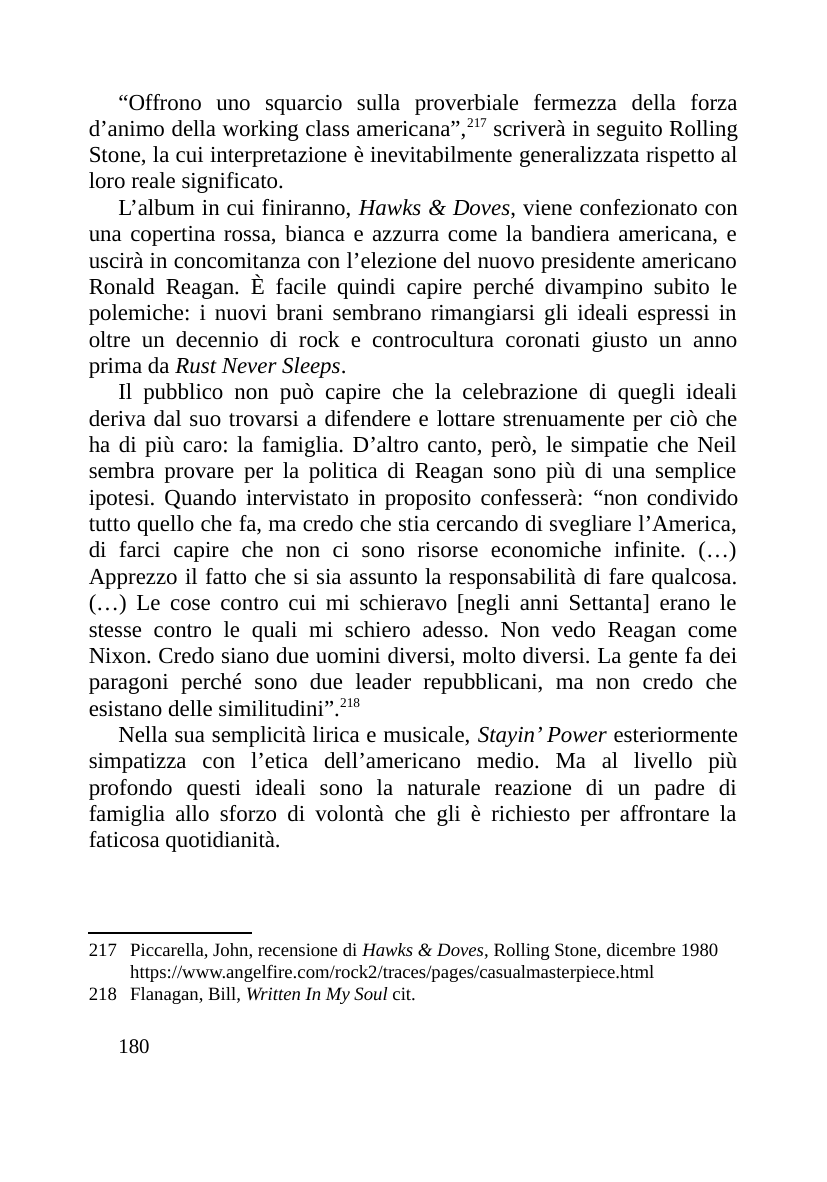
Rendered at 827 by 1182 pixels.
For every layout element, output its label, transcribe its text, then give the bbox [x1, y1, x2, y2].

text Piccarella, John, recensione di Hawks & Doves, Rolling Stone, dicembre 1980 https://www.angelfire.com/rock2/traces/pages/casualmasterpiece.html [88, 939, 738, 982]
text Flanagan, Bill, Written In My Soul cit. [88, 982, 738, 1004]
text Il pubblico non può capire che la celebrazione di quegli ideali deriva dal suo trovarsi a difendere e lottare strenuamente per ciò che ha di più caro: la famiglia. D’altro canto, però, le simpatie che Neil sembra provare per la politica di Reagan sono più di una semplice ipotesi. Quando intervistato in proposito confesserà: “non condivido tutto quello che fa, ma credo che stia cercando di svegliare l’America, di farci capire che non ci sono risorse economiche infinite. (…) Apprezzo il fatto che si sia assunto la responsabilità di fare qualcosa. (…) Le cose contro cui mi schieravo [negli anni Settanta] erano le stesse contro le quali mi schiero adesso. Non vedo Reagan come Nixon. Credo siano due uomini diversi, molto diversi. La gente fa dei paragoni perché sono due leader repubblicani, ma non credo che esistano delle similitudini”. [88, 378, 738, 721]
text Nella sua semplicità lirica e musicale, Stayin’ Power esteriormente simpatizza con l’etica dell’americano medio. Ma al livello più profondo questi ideali sono la naturale reazione di un padre di famiglia allo sforzo di volontà che gli è richiesto per affrontare la faticosa quotidianità. [88, 721, 738, 853]
text L’album in cui finiranno, Hawks & Doves, viene confezionato con una copertina rossa, bianca e azzurra come la bandiera americana, e uscirà in concomitanza con l’elezione del nuovo presidente americano Ronald Reagan. È facile quindi capire perché divampino subito le polemiche: i nuovi brani sembrano rimangiarsi gli ideali espressi in oltre un decennio di rock e controcultura coronati giusto un anno prima da Rust Never Sleeps. [88, 194, 738, 378]
text “Offrono uno squarcio sulla proverbiale fermezza della forza d’animo della working class americana”, scriverà in seguito Rolling Stone, la cui interpretazione è inevitabilmente generalizzata rispetto al loro reale significato. [88, 88, 738, 194]
